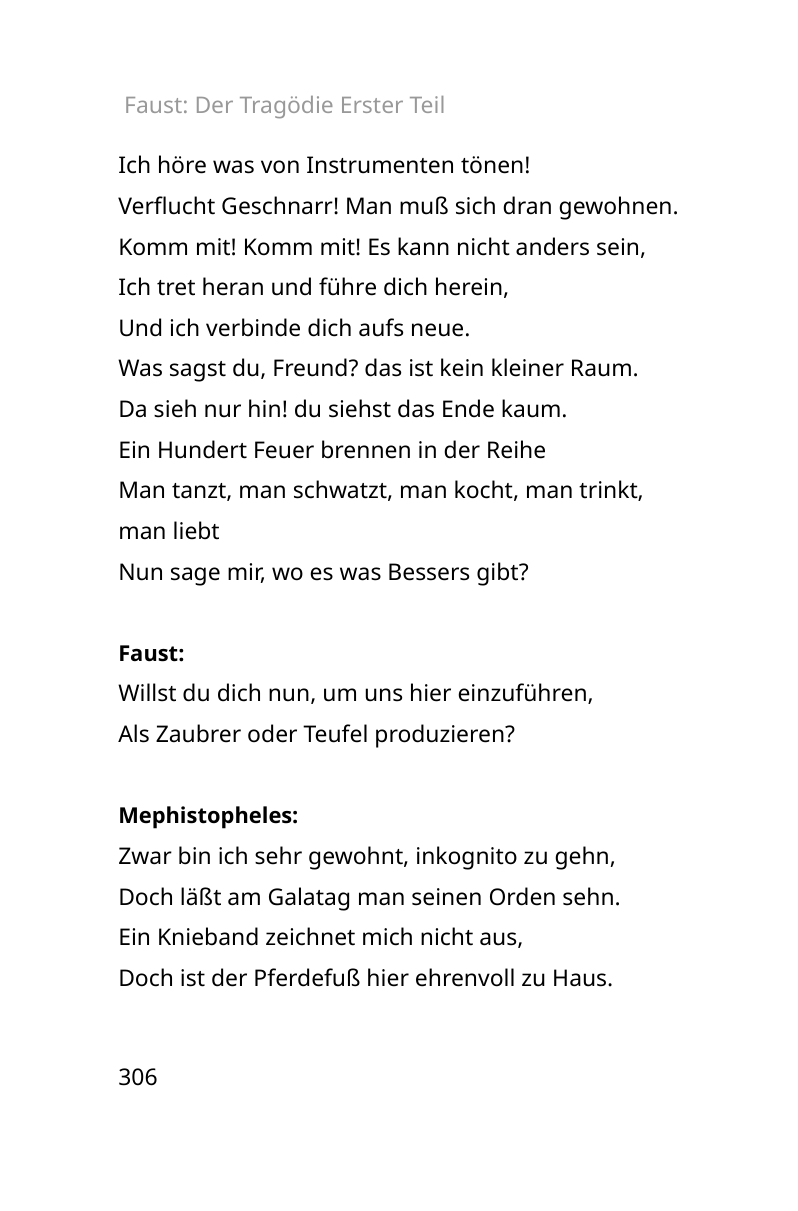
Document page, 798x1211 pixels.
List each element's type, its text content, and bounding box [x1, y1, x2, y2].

text Ich höre was von Instrumenten tönen! Verflucht Geschnarr! Man muß sich dran gewohnen. Komm mit! Komm mit! Es kann nicht anders sein, Ich tret heran und führe dich herein, Und ich verbinde dich aufs neue. Was sagst du, Freund? das ist kein kleiner Raum. Da sieh nur hin! du siehst das Ende kaum. Ein Hundert Feuer brennen in der Reihe Man tanzt, man schwatzt, man kocht, man trinkt, man liebt Nun sage mir, wo es was Bessers gibt? [118, 149, 679, 587]
text Mephistopheles: Zwar bin ich sehr gewohnt, inkognito zu gehn, Doch läßt am Galatag man seinen Orden sehn. Ein Knieband zeichnet mich nicht aus, Doch ist der Pferdefuß hier ehrenvoll zu Haus. [118, 776, 679, 993]
text Faust: Willst du dich nun, um uns hier einzuführen, Als Zaubrer oder Teufel produzieren? [118, 614, 679, 749]
